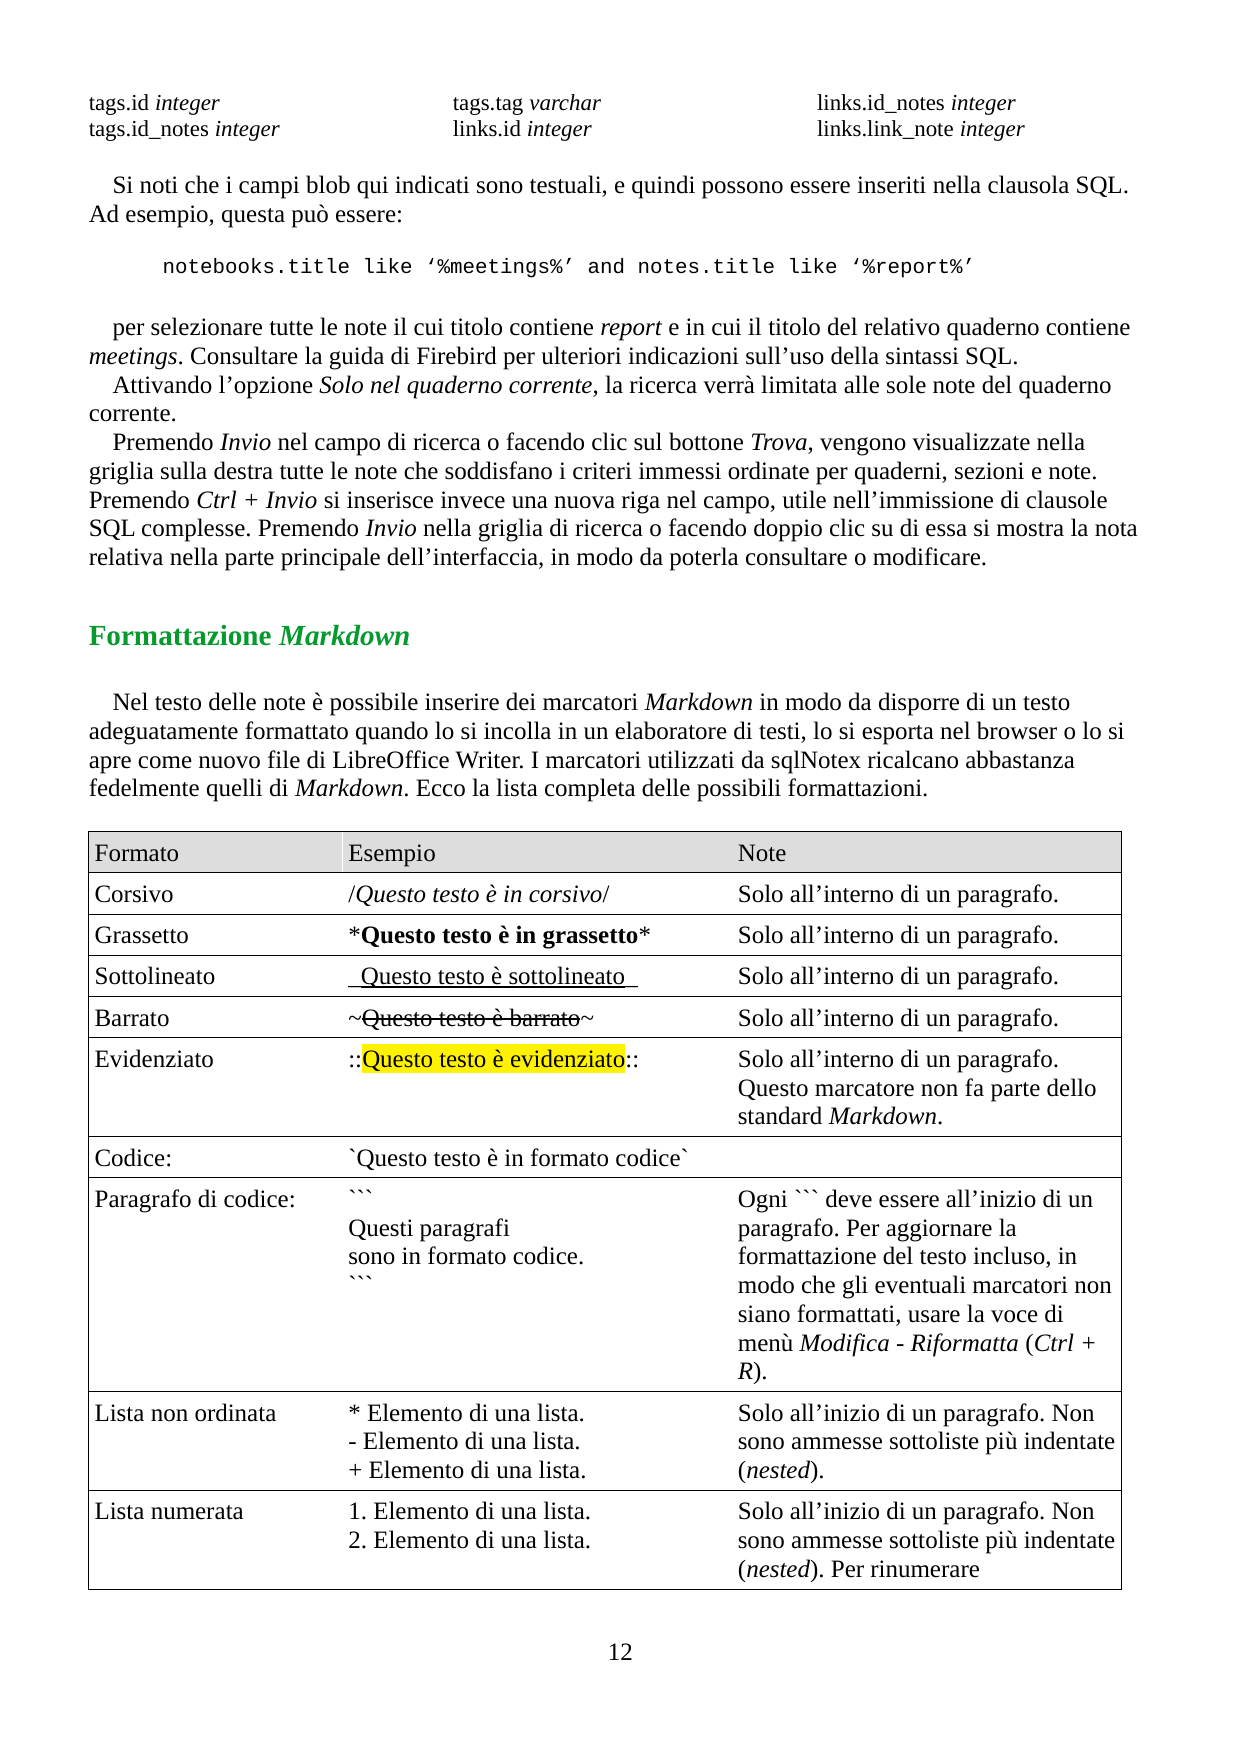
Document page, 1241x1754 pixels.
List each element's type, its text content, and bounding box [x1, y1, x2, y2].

table_cell Solo all’inizio di un paragrafo. Non sono ammesse sottoliste più indentate (nested). Per rinumerare [732, 1491, 1121, 1588]
table_cell Ogni ``` deve essere all’inizio di un paragrafo. Per aggiornare la formattazione del testo incluso, in modo che gli eventuali marcatori non siano formattati, usare la voce di menù Modifica - Riformatta (Ctrl + R). [732, 1178, 1121, 1391]
table_cell Solo all’interno di un paragrafo. [732, 956, 1121, 996]
text links.link_note integer [817, 115, 1152, 141]
table_cell Lista non ordinata [89, 1392, 342, 1490]
table_cell Solo all’interno di un paragrafo. [732, 997, 1121, 1037]
table_header Esempio [343, 832, 732, 872]
text tags.tag varchar [453, 88, 787, 115]
text links.id_notes integer [817, 88, 1152, 115]
text Attivando l’opzione Solo nel quaderno corrente, la ricerca verrà limitata alle sole note del quaderno corrente. [88, 370, 1152, 427]
table_cell Barrato [89, 997, 342, 1037]
table_cell 1. Elemento di una lista. 2. Elemento di una lista. [343, 1491, 732, 1588]
text tags.id integer [88, 88, 423, 115]
text per selezionare tutte le note il cui titolo contiene report e in cui il titolo del relativo quaderno contiene meetings. Consultare la guida di Firebird per ulteriori indicazioni sull’uso della sintassi SQL. [88, 312, 1152, 370]
text Si noti che i campi blob qui indicati sono testuali, e quindi possono essere inseriti nella clausola SQL. Ad esempio, questa può essere: [88, 170, 1152, 227]
table_header Note [732, 832, 1121, 872]
text tags.id_notes integer [88, 115, 423, 141]
table_cell Corsivo [89, 873, 342, 913]
table_cell Solo all’interno di un paragrafo. Questo marcatore non fa parte dello standard Markdown. [732, 1038, 1121, 1136]
table_cell Solo all’interno di un paragrafo. [732, 915, 1121, 955]
text Premendo Invio nel campo di ricerca o facendo clic sul bottone Trova, vengono visualizzate nella griglia sulla destra tutte le note che soddisfano i criteri immessi ordinate per quaderni, sezioni e note. Premendo Ctrl + Invio si inserisce invece una nuova riga nel campo, utile nell’immissione di clausole SQL complesse. Premendo Invio nella griglia di ricerca o facendo doppio clic su di essa si mostra la nota relativa nella parte principale dell’interfaccia, in modo da poterla consultare o modificare. [88, 427, 1152, 571]
table_cell Codice: [89, 1137, 342, 1177]
table_cell Evidenziato [89, 1038, 342, 1136]
table_cell `Questo testo è in formato codice` [343, 1137, 732, 1177]
table_cell * Elemento di una lista. - Elemento di una lista. + Elemento di una lista. [343, 1392, 732, 1490]
table_cell _Questo testo è sottolineato_ [343, 956, 732, 996]
table_cell [732, 1137, 1121, 1177]
table_cell ~Questo testo è barrato~ [343, 997, 732, 1037]
table_cell ::Questo testo è evidenziato:: [343, 1038, 732, 1136]
table_cell Lista numerata [89, 1491, 342, 1588]
table_cell Sottolineato [89, 956, 342, 996]
text notebooks.title like ‘%meetings%’ and notes.title like ‘%report%’ [88, 256, 1152, 280]
text Nel testo delle note è possibile inserire dei marcatori Markdown in modo da disporre di un testo adeguatamente formattato quando lo si incolla in un elaboratore di testi, lo si esporta nel browser o lo si apre come nuovo file di LibreOffice Writer. I marcatori utilizzati da sqlNotex ricalcano abbastanza fedelmente quelli di Markdown. Ecco la lista completa delle possibili formattazioni. [88, 687, 1152, 802]
table_cell Solo all’interno di un paragrafo. [732, 873, 1121, 913]
text links.id integer [453, 115, 787, 141]
table_cell /Questo testo è in corsivo/ [343, 873, 732, 913]
table_header Formato [89, 832, 342, 872]
table_cell ``` Questi paragrafi sono in formato codice. ``` [343, 1178, 732, 1391]
subtitle Formattazione Markdown [88, 618, 1152, 652]
table_cell Solo all’inizio di un paragrafo. Non sono ammesse sottoliste più indentate (nested). [732, 1392, 1121, 1490]
table_cell *Questo testo è in grassetto* [343, 915, 732, 955]
table_cell Paragrafo di codice: [89, 1178, 342, 1391]
table_cell Grassetto [89, 915, 342, 955]
